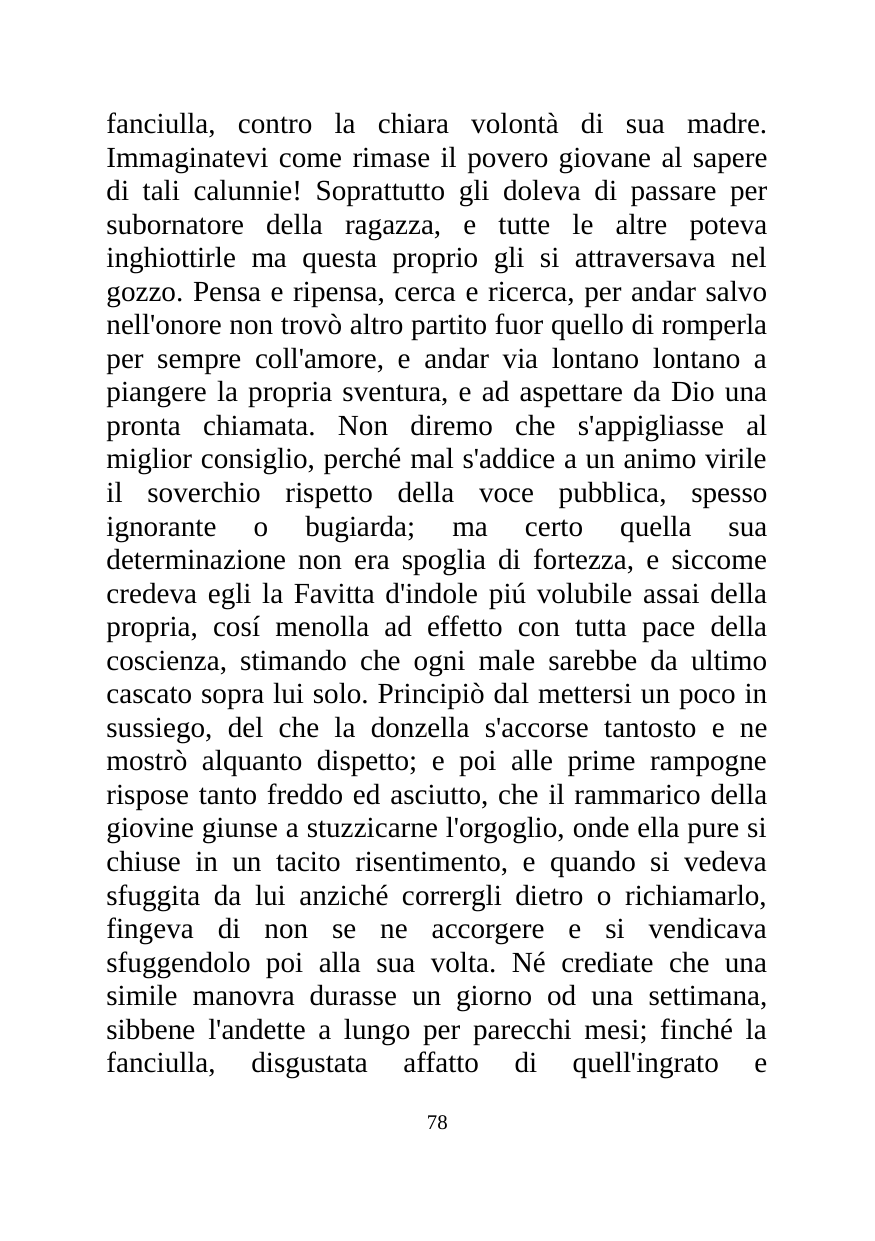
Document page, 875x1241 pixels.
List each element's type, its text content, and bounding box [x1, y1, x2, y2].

text fanciulla, contro la chiara volontà di sua madre. Immaginatevi come rimase il povero giovane al sapere di tali calunnie! Soprattutto gli doleva di passare per subornatore della ragazza, e tutte le altre poteva inghiottirle ma questa proprio gli si attraversava nel gozzo. Pensa e ripensa, cerca e ricerca, per andar salvo nell'onore non trovò altro partito fuor quello di romperla per sempre coll'amore, e andar via lontano lontano a piangere la propria sventura, e ad aspettare da Dio una pronta chiamata. Non diremo che s'appigliasse al miglior consiglio, perché mal s'addice a un animo virile il soverchio rispetto della voce pubblica, spesso ignorante o bugiarda; ma certo quella sua determinazione non era spoglia di fortezza, e siccome credeva egli la Favitta d'indole piú volubile assai della propria, cosí menolla ad effetto con tutta pace della coscienza, stimando che ogni male sarebbe da ultimo cascato sopra lui solo. Principiò dal mettersi un poco in sussiego, del che la donzella s'accorse tantosto e ne mostrò alquanto dispetto; e poi alle prime rampogne rispose tanto freddo ed asciutto, che il rammarico della giovine giunse a stuzzicarne l'orgoglio, onde ella pure si chiuse in un tacito risentimento, e quando si vedeva sfuggita da lui anziché corrergli dietro o richiamarlo, fingeva di non se ne accorgere e si vendicava sfuggendolo poi alla sua volta. Né crediate che una simile manovra durasse un giorno od una settimana, sibbene l'andette a lungo per parecchi mesi; finché la fanciulla, disgustata affatto di quell'ingrato e [106, 106, 768, 1079]
